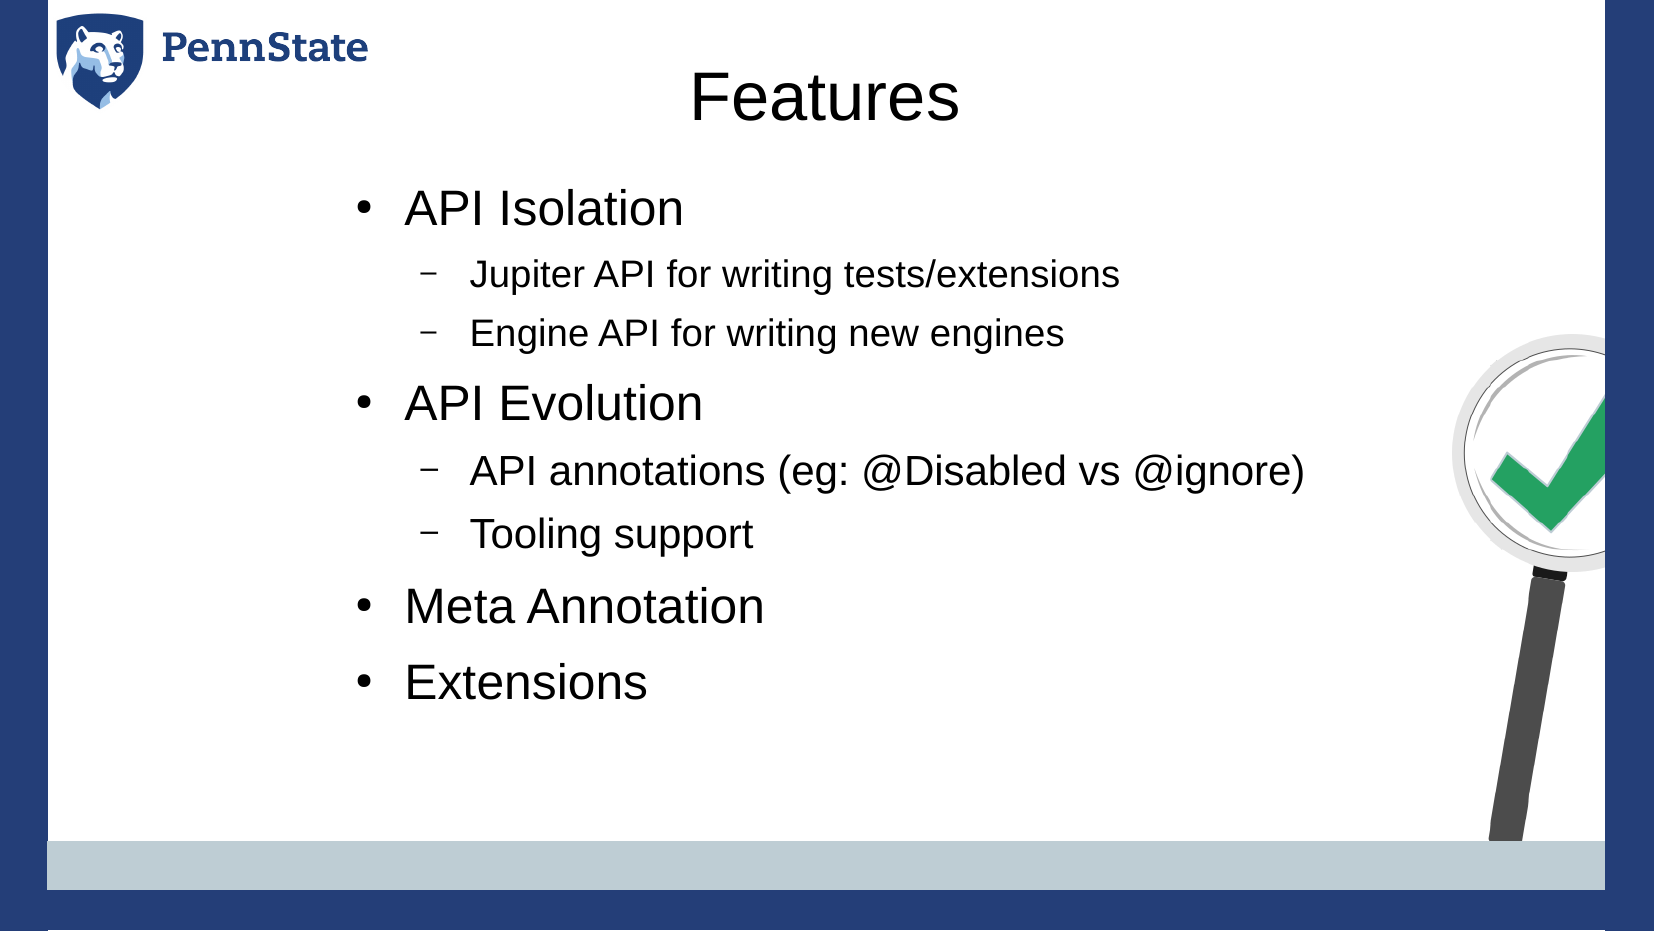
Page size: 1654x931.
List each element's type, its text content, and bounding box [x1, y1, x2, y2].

picture [48, 0, 411, 152]
picture [1452, 334, 1605, 841]
list API Isolation Jupiter API for writing tests/extensions Engine API for writing new engines API Evolution API annotations (eg: @Disabled vs @ignore) Tooling support Meta Annotation Extensions [339, 180, 1315, 720]
title Features [60, 19, 1591, 175]
